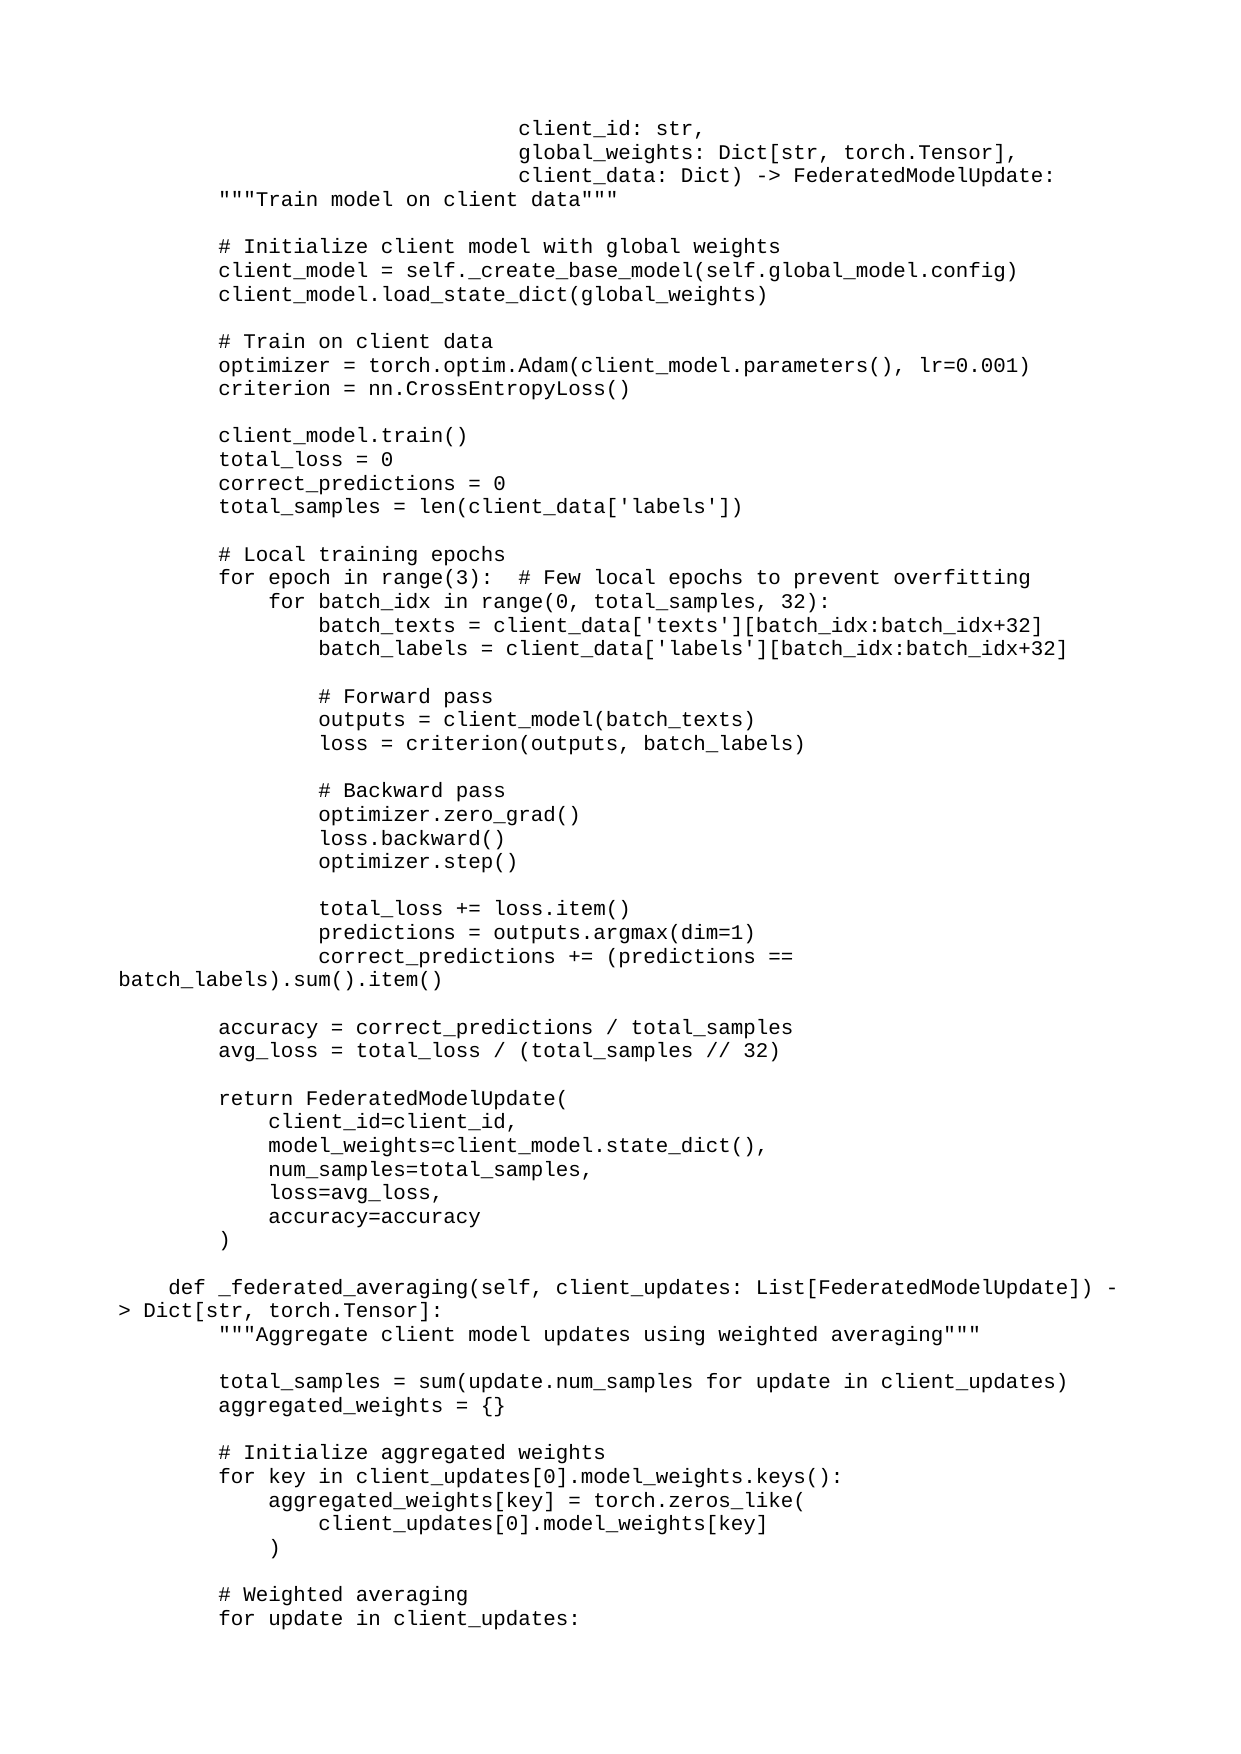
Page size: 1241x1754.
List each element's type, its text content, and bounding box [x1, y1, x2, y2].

text # Backward pass [118, 780, 1122, 804]
text # Initialize client model with global weights [118, 236, 1122, 260]
text client_updates[0].model_weights[key] [118, 1513, 1122, 1537]
text batch_labels = client_data['labels'][batch_idx:batch_idx+32] [118, 638, 1122, 662]
text predictions = outputs.argmax(dim=1) [118, 922, 1122, 946]
text client_id=client_id, [118, 1111, 1122, 1135]
text optimizer = torch.optim.Adam(client_model.parameters(), lr=0.001) [118, 354, 1122, 378]
text num_samples=total_samples, [118, 1158, 1122, 1182]
text # Local training epochs [118, 544, 1122, 567]
text criterion = nn.CrossEntropyLoss() [118, 378, 1122, 402]
text aggregated_weights[key] = torch.zeros_like( [118, 1489, 1122, 1513]
text ) [118, 1229, 1122, 1253]
text for epoch in range(3): # Few local epochs to prevent overfitting [118, 567, 1122, 591]
text optimizer.zero_grad() [118, 804, 1122, 827]
text accuracy = correct_predictions / total_samples [118, 1017, 1122, 1040]
text outputs = client_model(batch_texts) [118, 709, 1122, 733]
text # Train on client data [118, 331, 1122, 354]
text loss=avg_loss, [118, 1182, 1122, 1206]
text client_model = self._create_base_model(self.global_model.config) [118, 260, 1122, 284]
text total_loss += loss.item() [118, 898, 1122, 922]
text for update in client_updates: [118, 1608, 1122, 1631]
text optimizer.step() [118, 851, 1122, 875]
text correct_predictions += (predictions == batch_labels).sum().item() [118, 946, 1122, 993]
text loss.backward() [118, 827, 1122, 851]
text # Weighted averaging [118, 1584, 1122, 1608]
text batch_texts = client_data['texts'][batch_idx:batch_idx+32] [118, 615, 1122, 638]
text global_weights: Dict[str, torch.Tensor], [118, 142, 1122, 165]
text client_model.train() [118, 426, 1122, 449]
text total_loss = 0 [118, 449, 1122, 473]
text client_data: Dict) -> FederatedModelUpdate: [118, 165, 1122, 189]
text for batch_idx in range(0, total_samples, 32): [118, 591, 1122, 615]
text def _federated_averaging(self, client_updates: List[FederatedModelUpdate]) -> Dict[str, torch.Tensor]: [118, 1277, 1122, 1324]
text accuracy=accuracy [118, 1206, 1122, 1229]
text # Initialize aggregated weights [118, 1442, 1122, 1466]
text correct_predictions = 0 [118, 473, 1122, 496]
text aggregated_weights = {} [118, 1395, 1122, 1419]
text loss = criterion(outputs, batch_labels) [118, 733, 1122, 757]
text client_id: str, [118, 118, 1122, 142]
text """Aggregate client model updates using weighted averaging""" [118, 1324, 1122, 1348]
text ) [118, 1537, 1122, 1561]
text return FederatedModelUpdate( [118, 1088, 1122, 1111]
text for key in client_updates[0].model_weights.keys(): [118, 1466, 1122, 1489]
text # Forward pass [118, 686, 1122, 709]
text client_model.load_state_dict(global_weights) [118, 284, 1122, 307]
text total_samples = sum(update.num_samples for update in client_updates) [118, 1371, 1122, 1395]
text avg_loss = total_loss / (total_samples // 32) [118, 1040, 1122, 1064]
text """Train model on client data""" [118, 189, 1122, 213]
text model_weights=client_model.state_dict(), [118, 1135, 1122, 1158]
text total_samples = len(client_data['labels']) [118, 496, 1122, 520]
